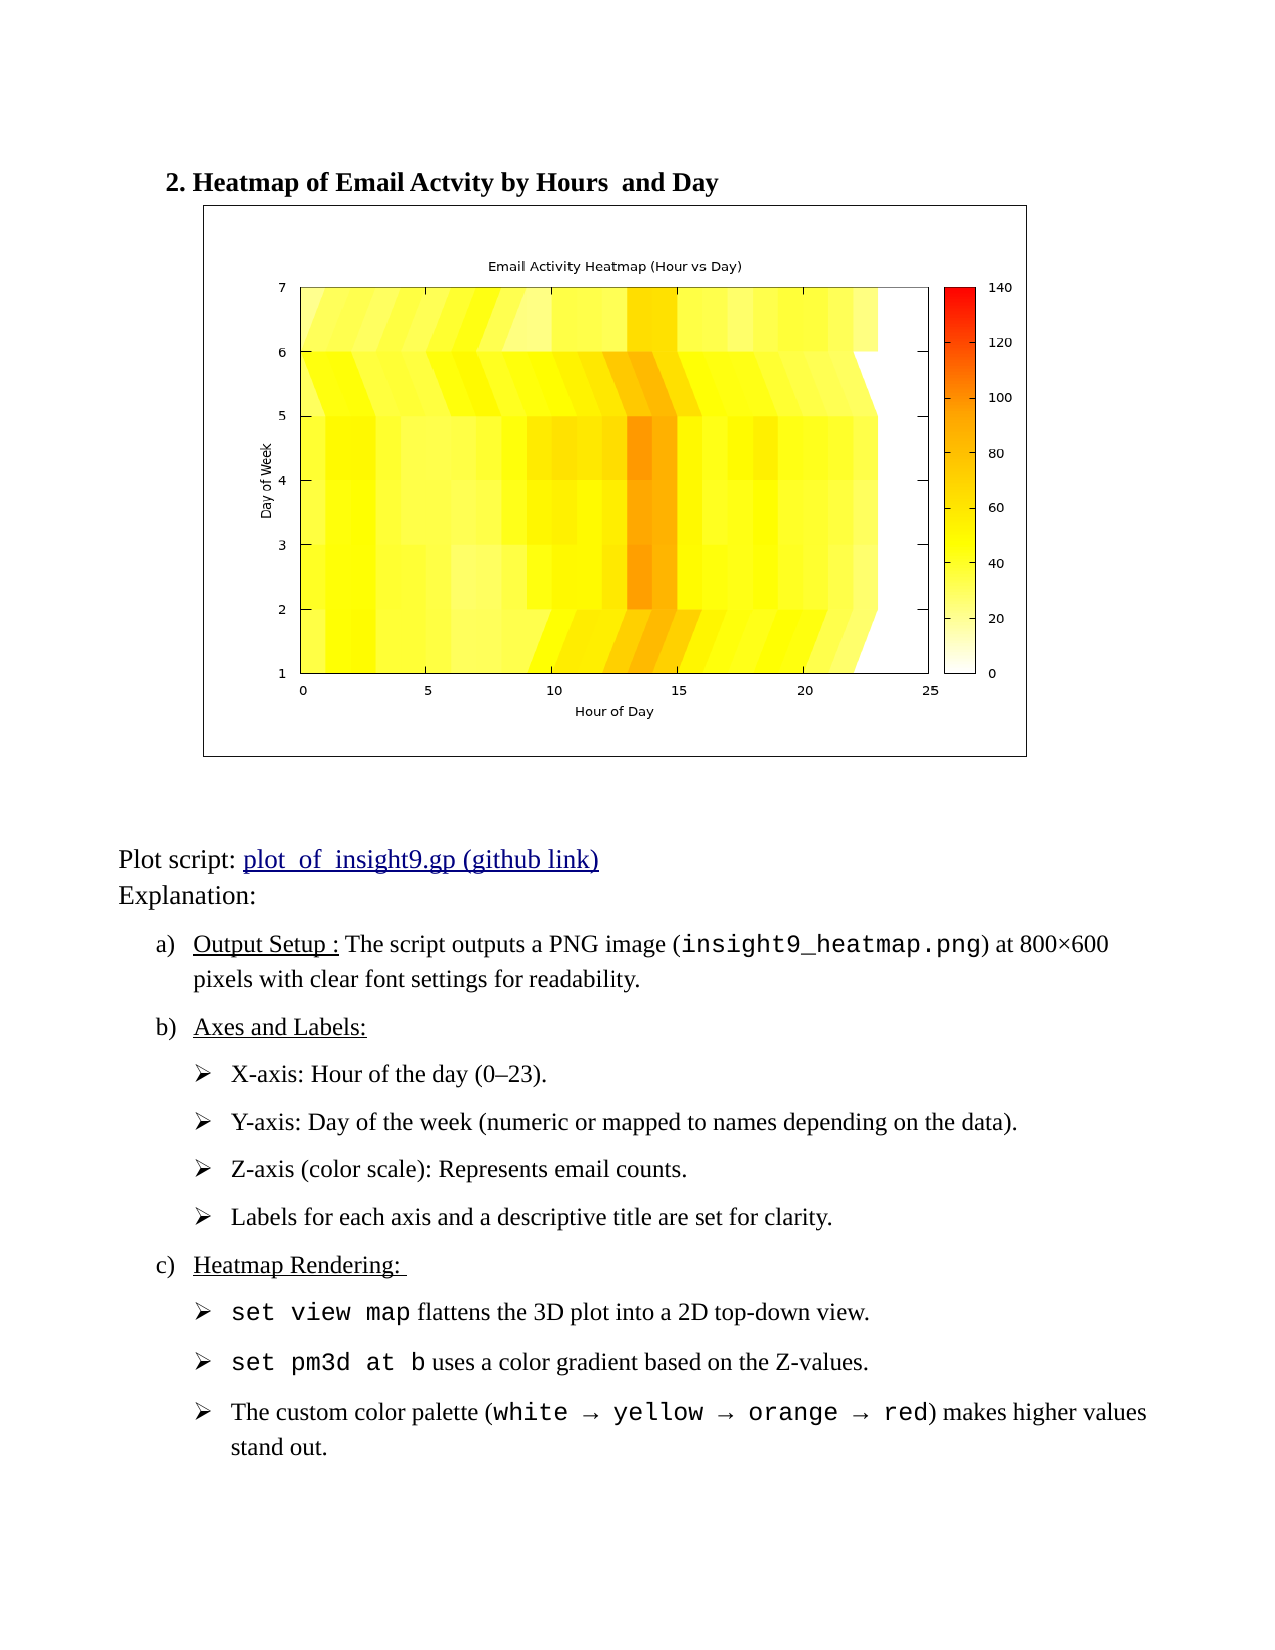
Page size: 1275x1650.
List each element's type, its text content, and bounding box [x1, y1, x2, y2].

list X-axis: Hour of the day (0–23). [193, 1059, 1157, 1088]
list Z-axis (color scale): Represents email counts. [193, 1154, 1157, 1183]
list Heatmap Rendering: [156, 1250, 1157, 1278]
text Plot script: plot_of_insight9.gp (github link) Explanation: [118, 843, 1157, 910]
text 2. Heatmap of Email Actvity by Hours and Day [118, 166, 1157, 197]
list Output Setup : The script outputs a PNG image (insight9_heatmap.png) at 800×600 pixels with clear font settings for readability. [156, 929, 1157, 993]
list Y-axis: Day of the week (numeric or mapped to names depending on the data). [193, 1107, 1157, 1136]
picture [206, 207, 1024, 753]
list set pm3d at b uses a color gradient based on the Z-values. [193, 1347, 1157, 1378]
list Axes and Labels: [156, 1012, 1157, 1041]
list Labels for each axis and a descriptive title are set for clarity. [193, 1202, 1157, 1231]
list The custom color palette (white → yellow → orange → red) makes higher values stand out. [193, 1397, 1157, 1461]
list set view map flattens the 3D plot into a 2D top-down view. [193, 1297, 1157, 1328]
